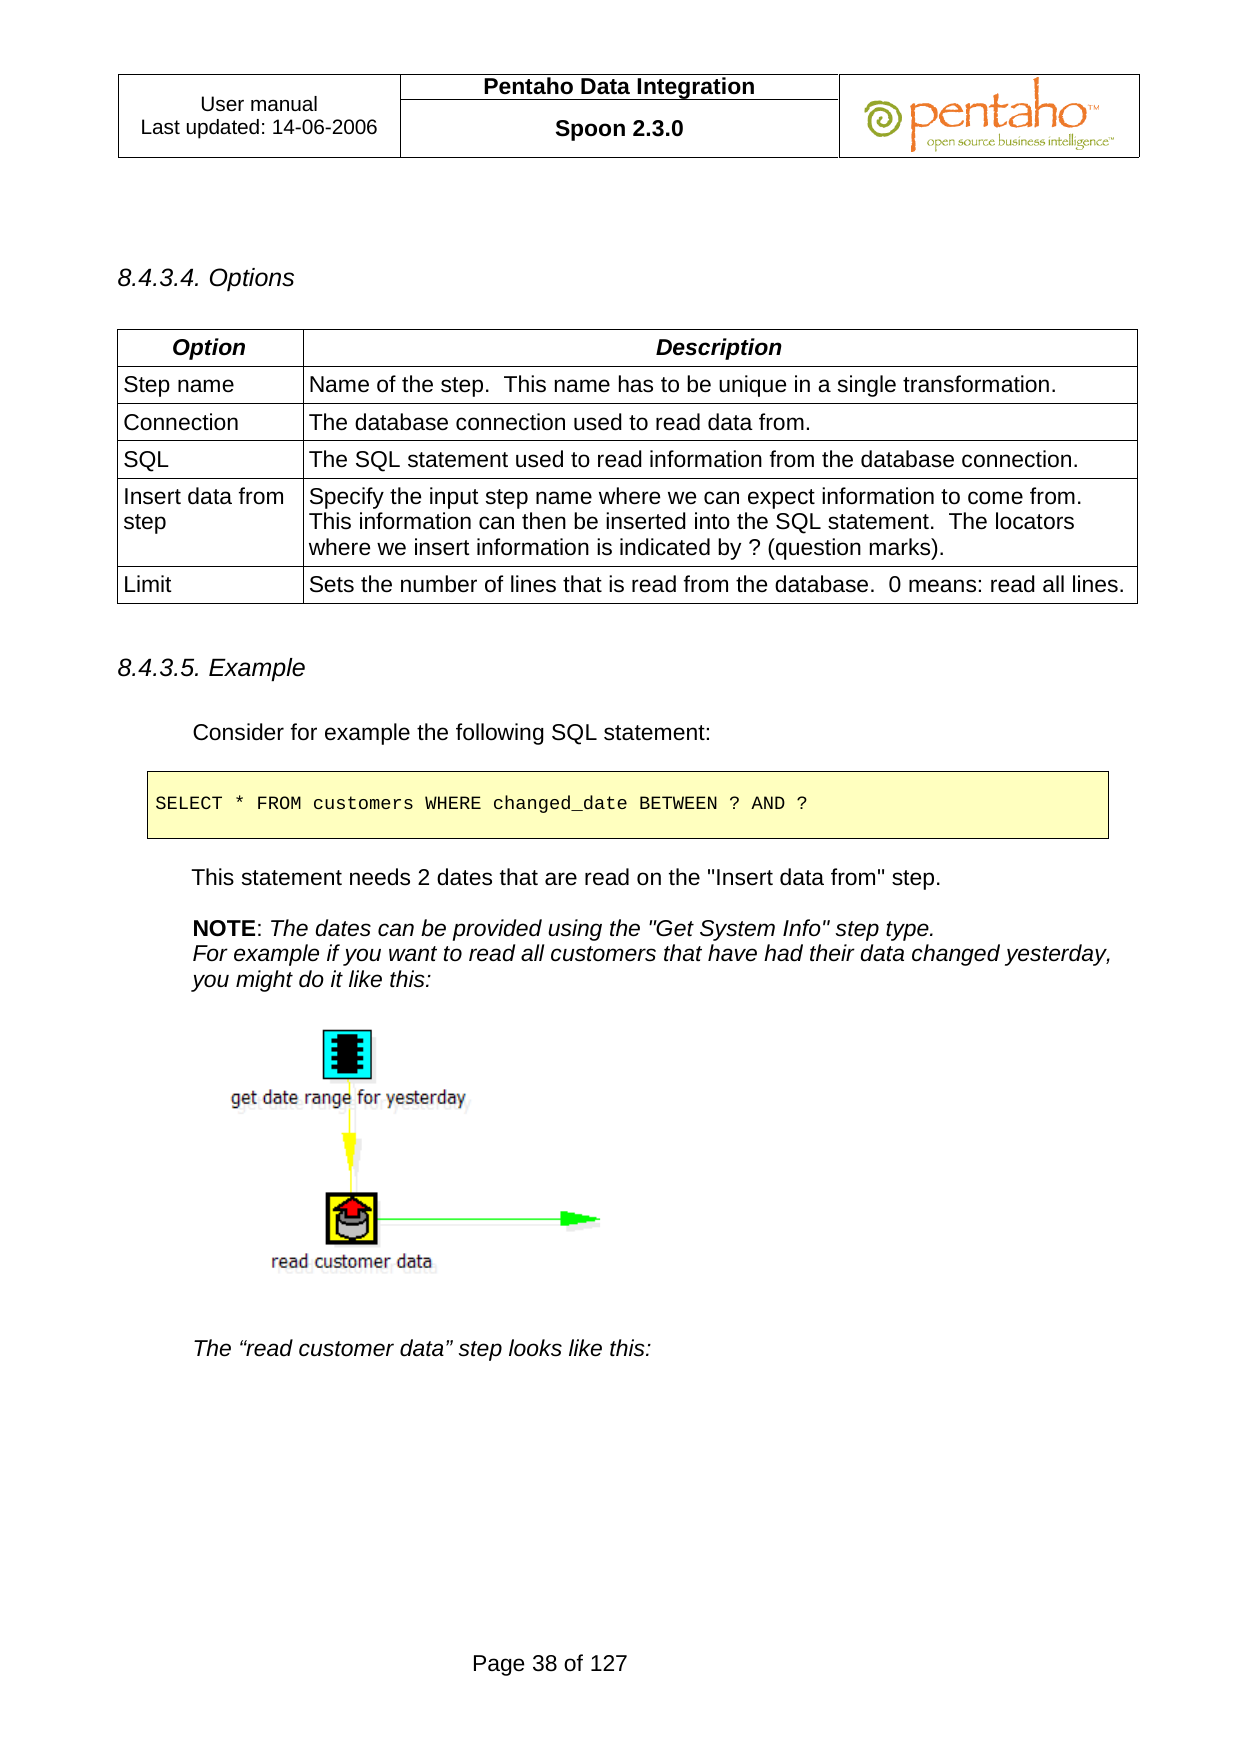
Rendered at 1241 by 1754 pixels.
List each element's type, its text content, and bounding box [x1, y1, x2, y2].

table_cell Insert data from step [118, 479, 303, 566]
table_cell SQL [118, 441, 303, 478]
table_cell Specify the input step name where we can expect information to come from. This information can then be inserted into the SQL statement. The locators where we insert information is indicated by ? (question marks). [304, 479, 1137, 566]
table_cell The SQL statement used to read information from the database connection. [304, 441, 1137, 478]
table_header Option [118, 330, 303, 366]
text This statement needs 2 dates that are read on the "Insert data from" step. [117, 864, 1137, 890]
table_cell Step name [118, 367, 303, 403]
text The “read customer data” step looks like this: [117, 1336, 1137, 1361]
table_cell Sets the number of lines that is read from the database. 0 means: read all lines. [304, 567, 1137, 603]
table_cell Name of the step. This name has to be unique in a single transformation. [304, 367, 1137, 403]
subtitle Options [117, 263, 1137, 291]
text Consider for example the following SQL statement: [155, 719, 1137, 745]
text For example if you want to read all customers that have had their data changed yesterday, you might do it like this: [192, 941, 1137, 992]
table_cell Limit [118, 567, 303, 603]
table_header Description [304, 330, 1137, 366]
text NOTE: The dates can be provided using the "Get System Info" step type. [117, 915, 1137, 941]
table_cell Connection [118, 404, 303, 440]
text SELECT * FROM customers WHERE changed_date BETWEEN ? AND ? [148, 792, 1108, 813]
table_cell The database connection used to read data from. [304, 404, 1137, 440]
subtitle Example [117, 653, 1137, 681]
